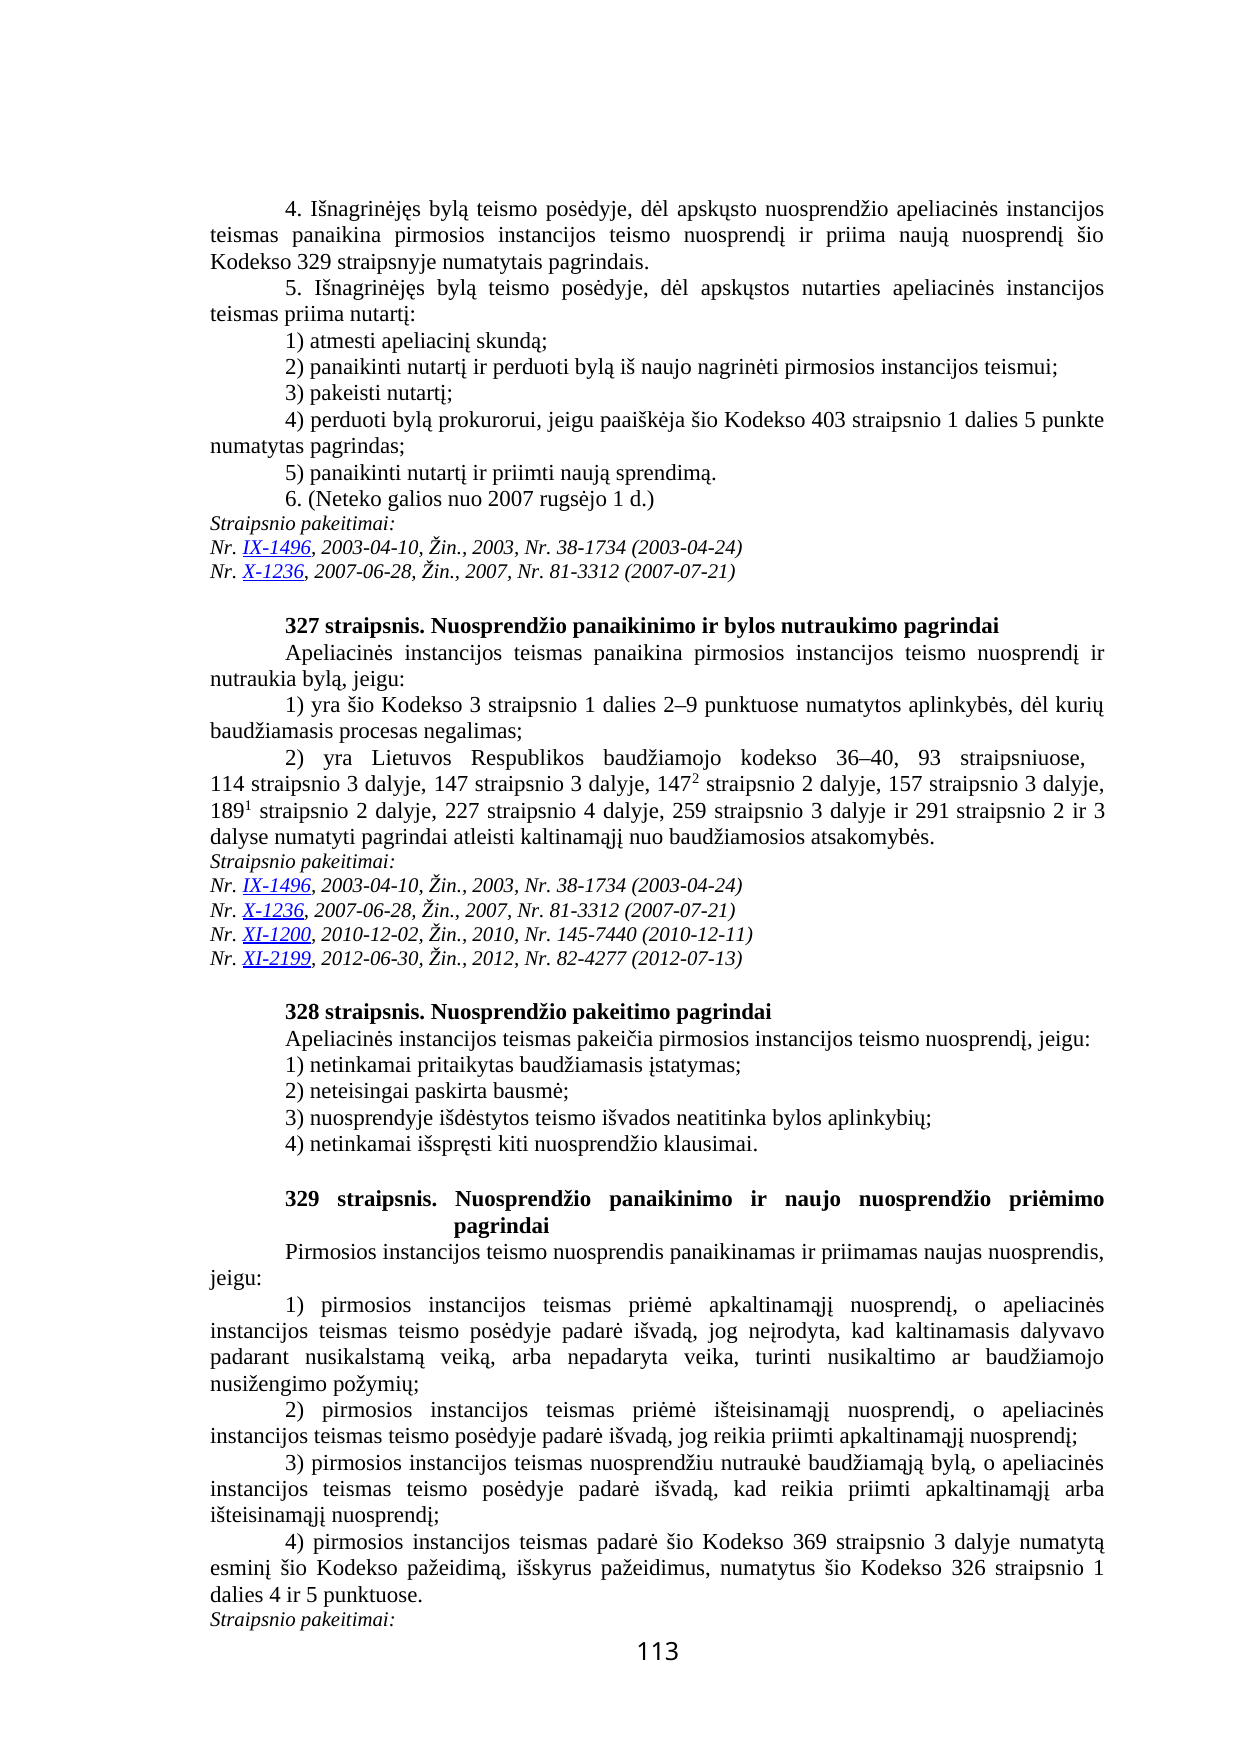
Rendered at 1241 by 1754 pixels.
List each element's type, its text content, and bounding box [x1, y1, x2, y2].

text Pirmosios instancijos teismo nuosprendis panaikinamas ir priimamas naujas nuosprendis, jeigu: [210, 1238, 1106, 1291]
text 1) netinkamai pritaikytas baudžiamasis įstatymas; [210, 1051, 1106, 1077]
text 2) neteisingai paskirta bausmė; [210, 1077, 1106, 1104]
text Straipsnio pakeitimai: [210, 849, 1106, 873]
text 5) panaikinti nutartį ir priimti naują sprendimą. [210, 458, 1106, 485]
text 3) pirmosios instancijos teismas nuosprendžiu nutraukė baudžiamąją bylą, o apeliacinės instancijos teismas teismo posėdyje padarė išvadą, kad reikia priimti apkaltinamąjį arba išteisinamąjį nuosprendį; [210, 1449, 1106, 1528]
text 3) pakeisti nutartį; [210, 379, 1106, 406]
text 1) atmesti apeliacinį skundą; [210, 327, 1106, 353]
text 5. Išnagrinėjęs bylą teismo posėdyje, dėl apskųstos nutarties apeliacinės instancijos teismas priima nutartį: [210, 274, 1106, 327]
text 4) netinkamai išspręsti kiti nuosprendžio klausimai. [210, 1130, 1106, 1157]
text Nr. XI-2199, 2012-06-30, Žin., 2012, Nr. 82-4277 (2012-07-13) [210, 946, 1106, 970]
text 328 straipsnis. Nuosprendžio pakeitimo pagrindai [210, 998, 1106, 1025]
text 6. (Neteko galios nuo 2007 rugsėjo 1 d.) [210, 485, 1106, 511]
text Nr. X-1236, 2007-06-28, Žin., 2007, Nr. 81-3312 (2007-07-21) [210, 559, 1106, 583]
text Straipsnio pakeitimai: [210, 1607, 1106, 1631]
text 1) pirmosios instancijos teismas priėmė apkaltinamąjį nuosprendį, o apeliacinės instancijos teismas teismo posėdyje padarė išvadą, jog neįrodyta, kad kaltinamasis dalyvavo padarant nusikalstamą veiką, arba nepadaryta veika, turinti nusikaltimo ar baudžiamojo nusižengimo požymių; [210, 1291, 1106, 1396]
text 2) pirmosios instancijos teismas priėmė išteisinamąjį nuosprendį, o apeliacinės instancijos teismas teismo posėdyje padarė išvadą, jog reikia priimti apkaltinamąjį nuosprendį; [210, 1396, 1106, 1449]
text 3) nuosprendyje išdėstytos teismo išvados neatitinka bylos aplinkybių; [210, 1104, 1106, 1130]
text 4) perduoti bylą prokurorui, jeigu paaiškėja šio Kodekso 403 straipsnio 1 dalies 5 punkte numatytas pagrindas; [210, 406, 1106, 458]
text 329 straipsnis. Nuosprendžio panaikinimo ir naujo nuosprendžio priėmimo pagrindai [285, 1185, 1106, 1238]
text 327 straipsnis. Nuosprendžio panaikinimo ir bylos nutraukimo pagrindai [210, 612, 1106, 638]
text 1) yra šio Kodekso 3 straipsnio 1 dalies 2–9 punktuose numatytos aplinkybės, dėl kurių baudžiamasis procesas negalimas; [210, 691, 1106, 744]
text Nr. X-1236, 2007-06-28, Žin., 2007, Nr. 81-3312 (2007-07-21) [210, 897, 1106, 922]
text Nr. XI-1200, 2010-12-02, Žin., 2010, Nr. 145-7440 (2010-12-11) [210, 922, 1106, 946]
text 2) panaikinti nutartį ir perduoti bylą iš naujo nagrinėti pirmosios instancijos teismui; [210, 353, 1106, 379]
text 4) pirmosios instancijos teismas padarė šio Kodekso 369 straipsnio 3 dalyje numatytą esminį šio Kodekso pažeidimą, išskyrus pažeidimus, numatytus šio Kodekso 326 straipsnio 1 dalies 4 ir 5 punktuose. [210, 1528, 1106, 1607]
text Nr. IX-1496, 2003-04-10, Žin., 2003, Nr. 38-1734 (2003-04-24) [210, 535, 1106, 559]
text 4. Išnagrinėjęs bylą teismo posėdyje, dėl apskųsto nuosprendžio apeliacinės instancijos teismas panaikina pirmosios instancijos teismo nuosprendį ir priima naują nuosprendį šio Kodekso 329 straipsnyje numatytais pagrindais. [210, 195, 1106, 274]
text Apeliacinės instancijos teismas pakeičia pirmosios instancijos teismo nuosprendį, jeigu: [210, 1025, 1106, 1051]
text Nr. IX-1496, 2003-04-10, Žin., 2003, Nr. 38-1734 (2003-04-24) [210, 873, 1106, 897]
text 2) yra Lietuvos Respublikos baudžiamojo kodekso 36–40, 93 straipsniuose, 114 straipsnio 3 dalyje, 147 straipsnio 3 dalyje, 1472 straipsnio 2 dalyje, 157 straipsnio 3 dalyje, 1891 straipsnio 2 dalyje, 227 straipsnio 4 dalyje, 259 straipsnio 3 dalyje ir 291 straipsnio 2 ir 3 dalyse numatyti pagrindai atleisti kaltinamąjį nuo baudžiamosios atsakomybės. [210, 744, 1106, 849]
text Straipsnio pakeitimai: [210, 511, 1106, 535]
text Apeliacinės instancijos teismas panaikina pirmosios instancijos teismo nuosprendį ir nutraukia bylą, jeigu: [210, 638, 1106, 691]
